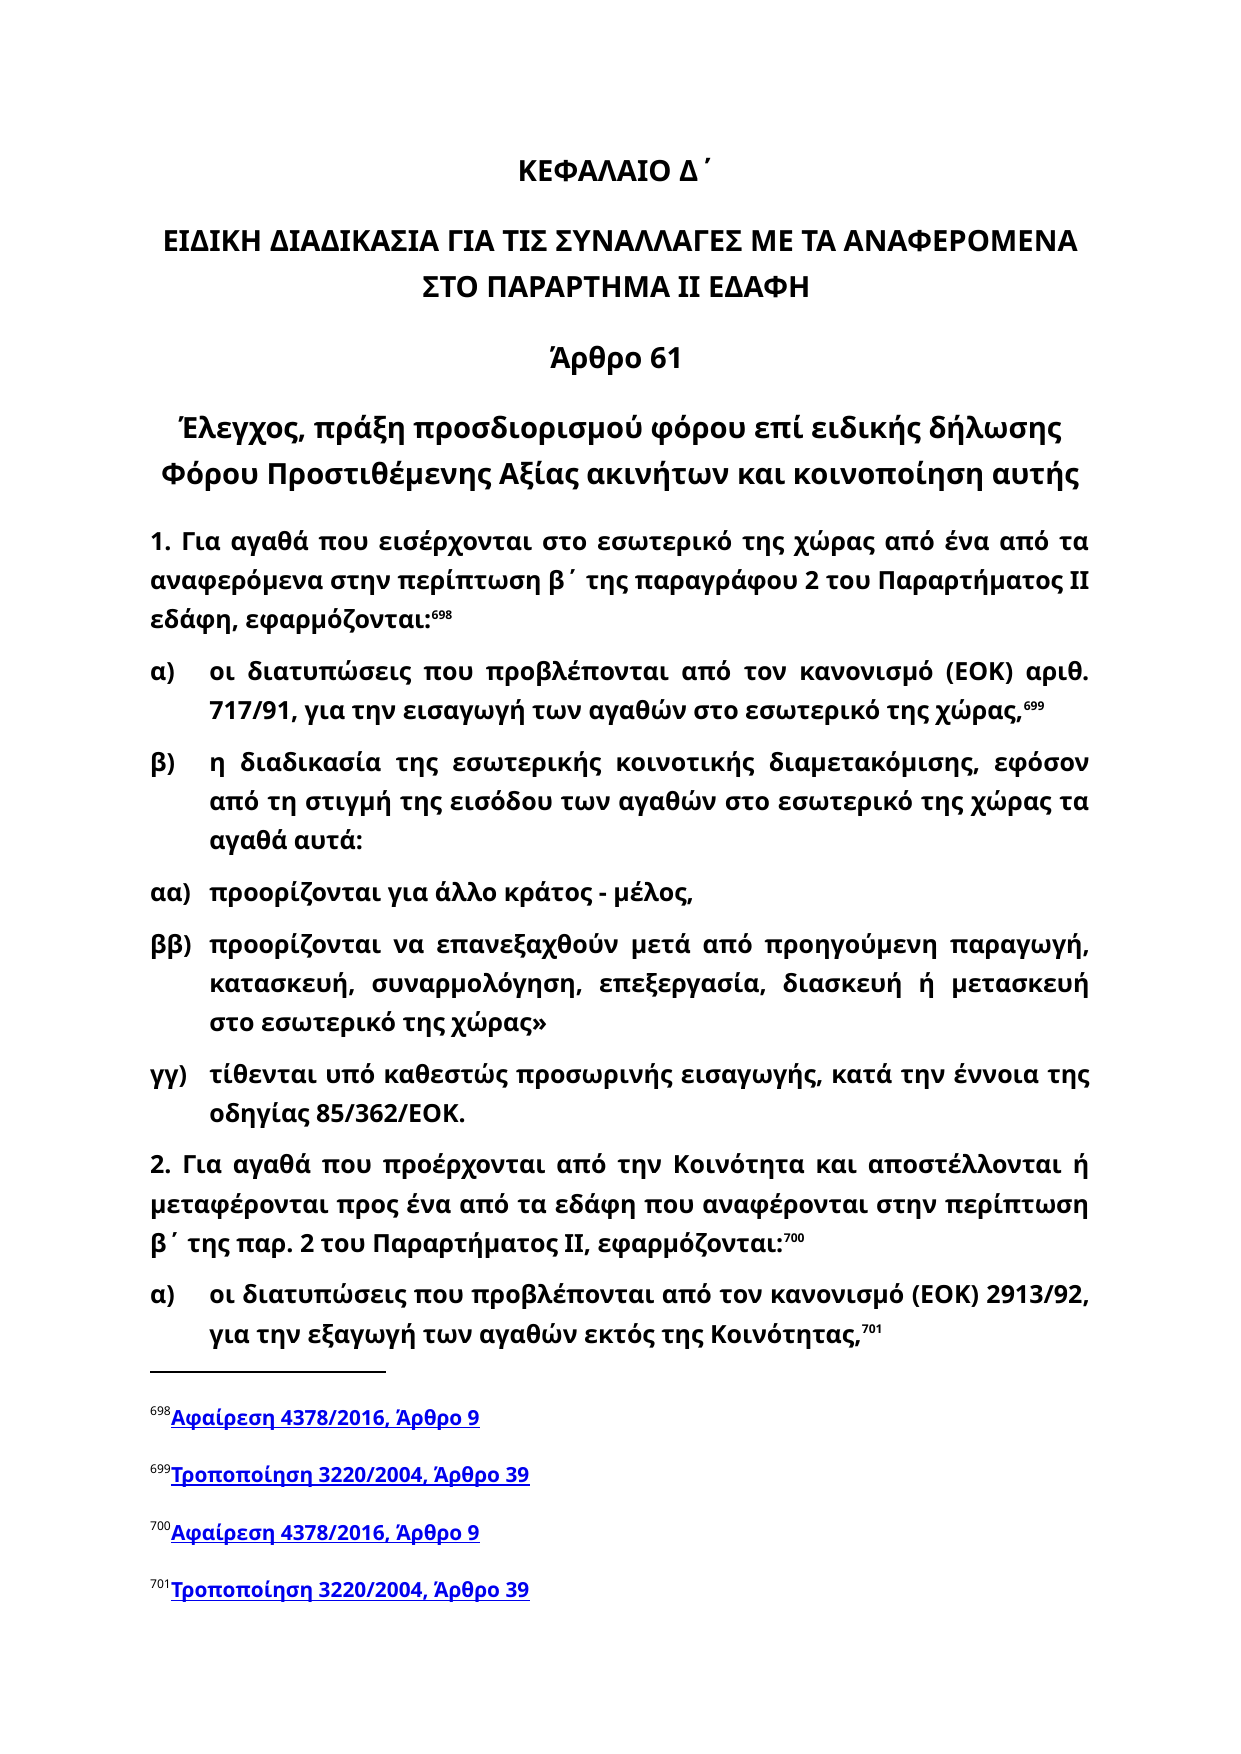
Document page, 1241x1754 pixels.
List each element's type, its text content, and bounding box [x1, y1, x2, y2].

text Τροποποίηση 3220/2004, Άρθρο 39 [150, 1460, 1090, 1489]
text Αφαίρεση 4378/2016, Άρθρο 9 [150, 1518, 1090, 1546]
subtitle Άρθρο 61 [150, 337, 1090, 377]
subtitle ΚΕΦΑΛΑΙΟ Δ΄ [150, 150, 1090, 190]
list α) οι διατυπώσεις που προβλέπονται από τον κανονισμό (ΕΟΚ) 2913/92, για την εξαγωγή των αγαθών εκτός της Κοινότητας, [150, 1277, 1090, 1350]
list β) η διαδικασία της εσωτερικής κοινοτικής διαμετακόμισης, εφόσον από τη στιγμή της εισόδου των αγαθών στο εσωτερικό της χώρας τα αγαθά αυτά: [150, 744, 1090, 857]
text 1. Για αγαθά που εισέρχονται στο εσωτερικό της χώρας από ένα από τα αναφερόμενα στην περίπτωση β΄ της παραγράφου 2 του Παραρτήματος II εδάφη, εφαρμόζονται: [150, 524, 1090, 636]
text Αφαίρεση 4378/2016, Άρθρο 9 [150, 1403, 1090, 1431]
subtitle ΕΙΔΙΚΗ ΔΙΑΔΙΚΑΣΙΑ ΓΙΑ ΤΙΣ ΣΥΝΑΛΛΑΓΕΣ ΜΕ ΤΑ ΑΝΑΦΕΡΟΜΕΝΑ ΣΤΟ ΠΑΡΑΡΤΗΜΑ II ΕΔΑΦΗ [150, 221, 1090, 306]
list ββ) προορίζονται να επανεξαχθούν μετά από προηγούμενη παραγωγή, κατασκευή, συναρμολόγηση, επεξεργασία, διασκευή ή μετασκευή στο εσωτερικό της χώρας» [150, 926, 1090, 1039]
subtitle Έλεγχος, πράξη προσδιορισμού φόρου επί ειδικής δήλωσης Φόρου Προστιθέμενης Αξίας ακινήτων και κοινοποίηση αυτής [150, 407, 1090, 493]
list γγ) τίθενται υπό καθεστώς προσωρινής εισαγωγής, κατά την έννοια της οδηγίας 85/362/ΕΟΚ. [150, 1056, 1090, 1129]
list αα) προορίζονται για άλλο κράτος - μέλος, [150, 874, 1090, 909]
text Τροποποίηση 3220/2004, Άρθρο 39 [150, 1576, 1090, 1604]
list α) οι διατυπώσεις που προβλέπονται από τον κανονισμό (ΕΟΚ) αριθ. 717/91, για την εισαγωγή των αγαθών στο εσωτερικό της χώρας, [150, 654, 1090, 727]
text 2. Για αγαθά που προέρχονται από την Κοινότητα και αποστέλλονται ή μεταφέρονται προς ένα από τα εδάφη που αναφέρονται στην περίπτωση β΄ της παρ. 2 του Παραρτήματος II, εφαρμόζονται: [150, 1147, 1090, 1259]
